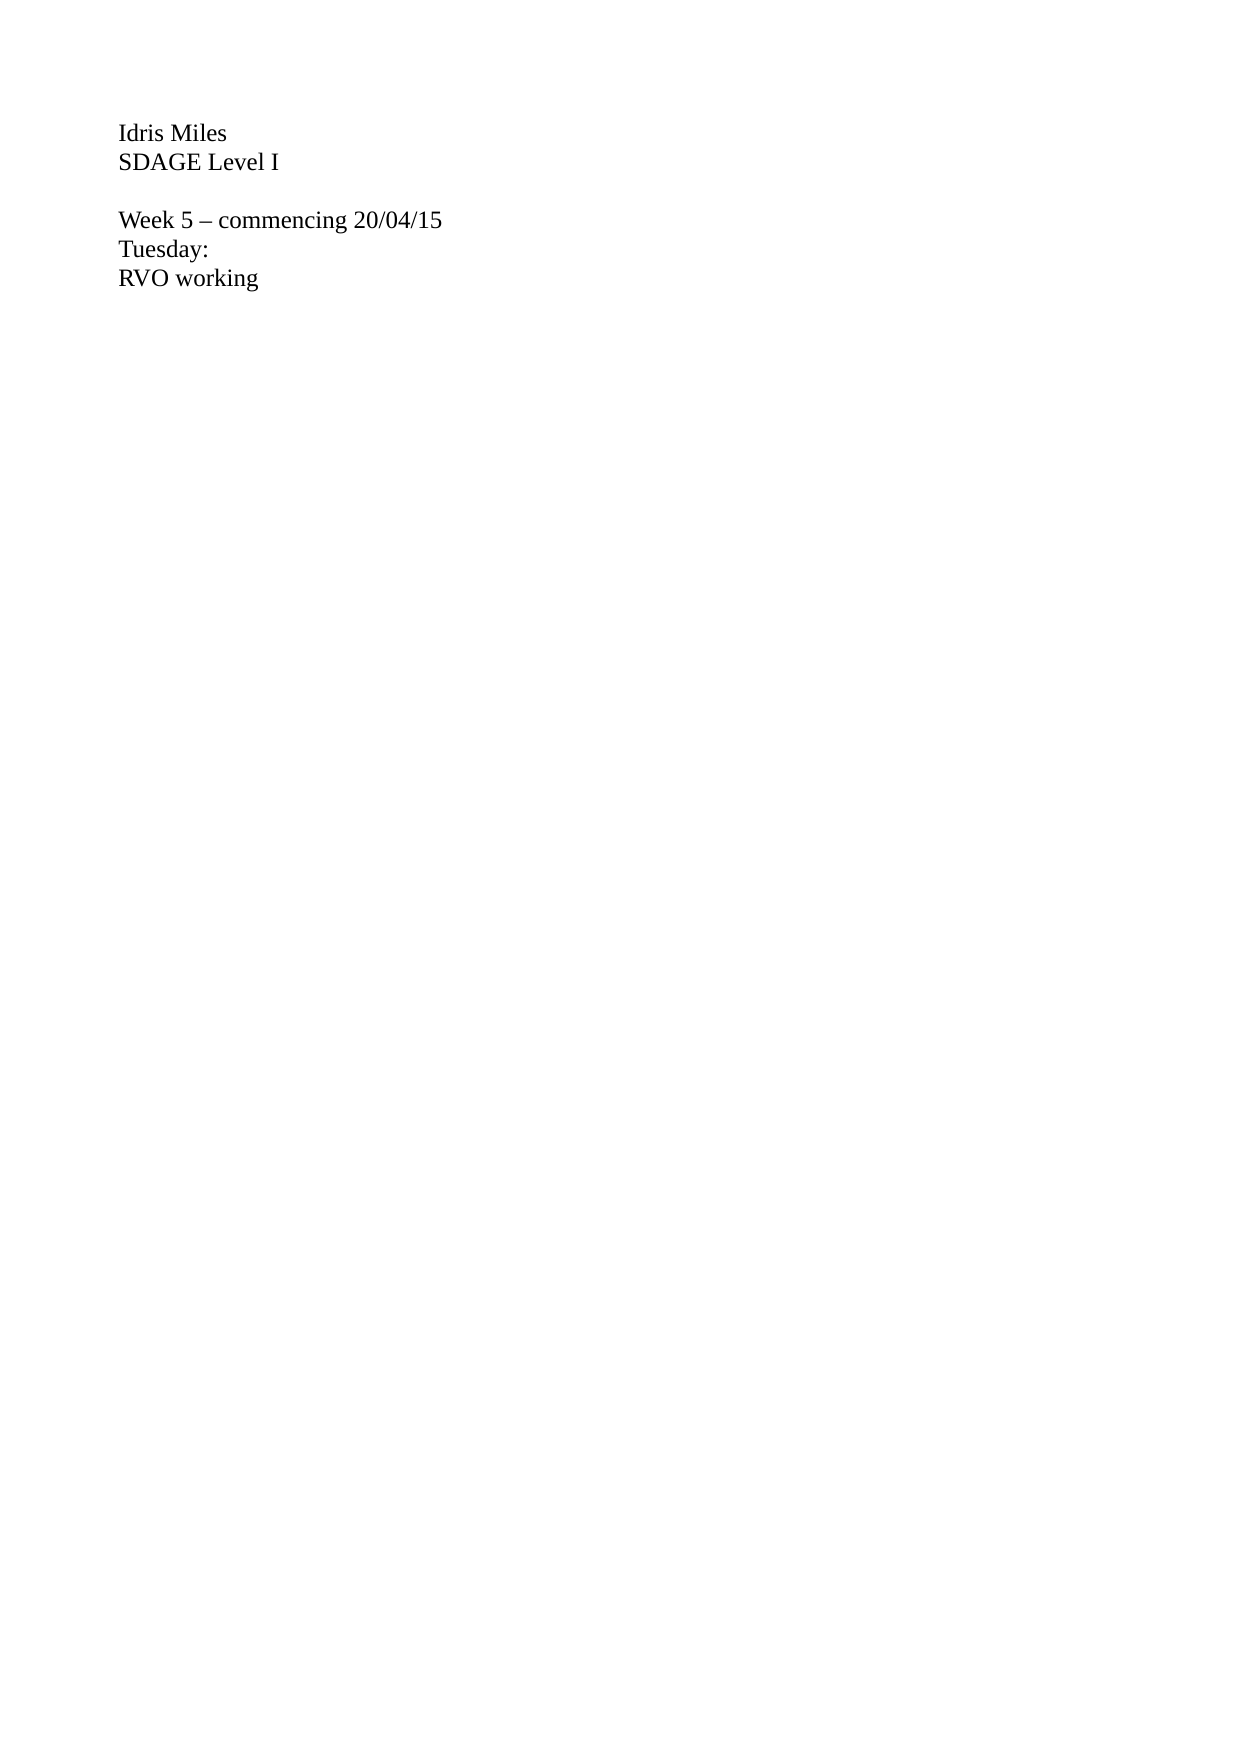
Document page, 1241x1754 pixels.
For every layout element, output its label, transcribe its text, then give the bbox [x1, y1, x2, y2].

text Tuesday: [118, 234, 1122, 263]
text RVO working [118, 263, 1122, 291]
text Week 5 – commencing 20/04/15 [118, 205, 1122, 234]
